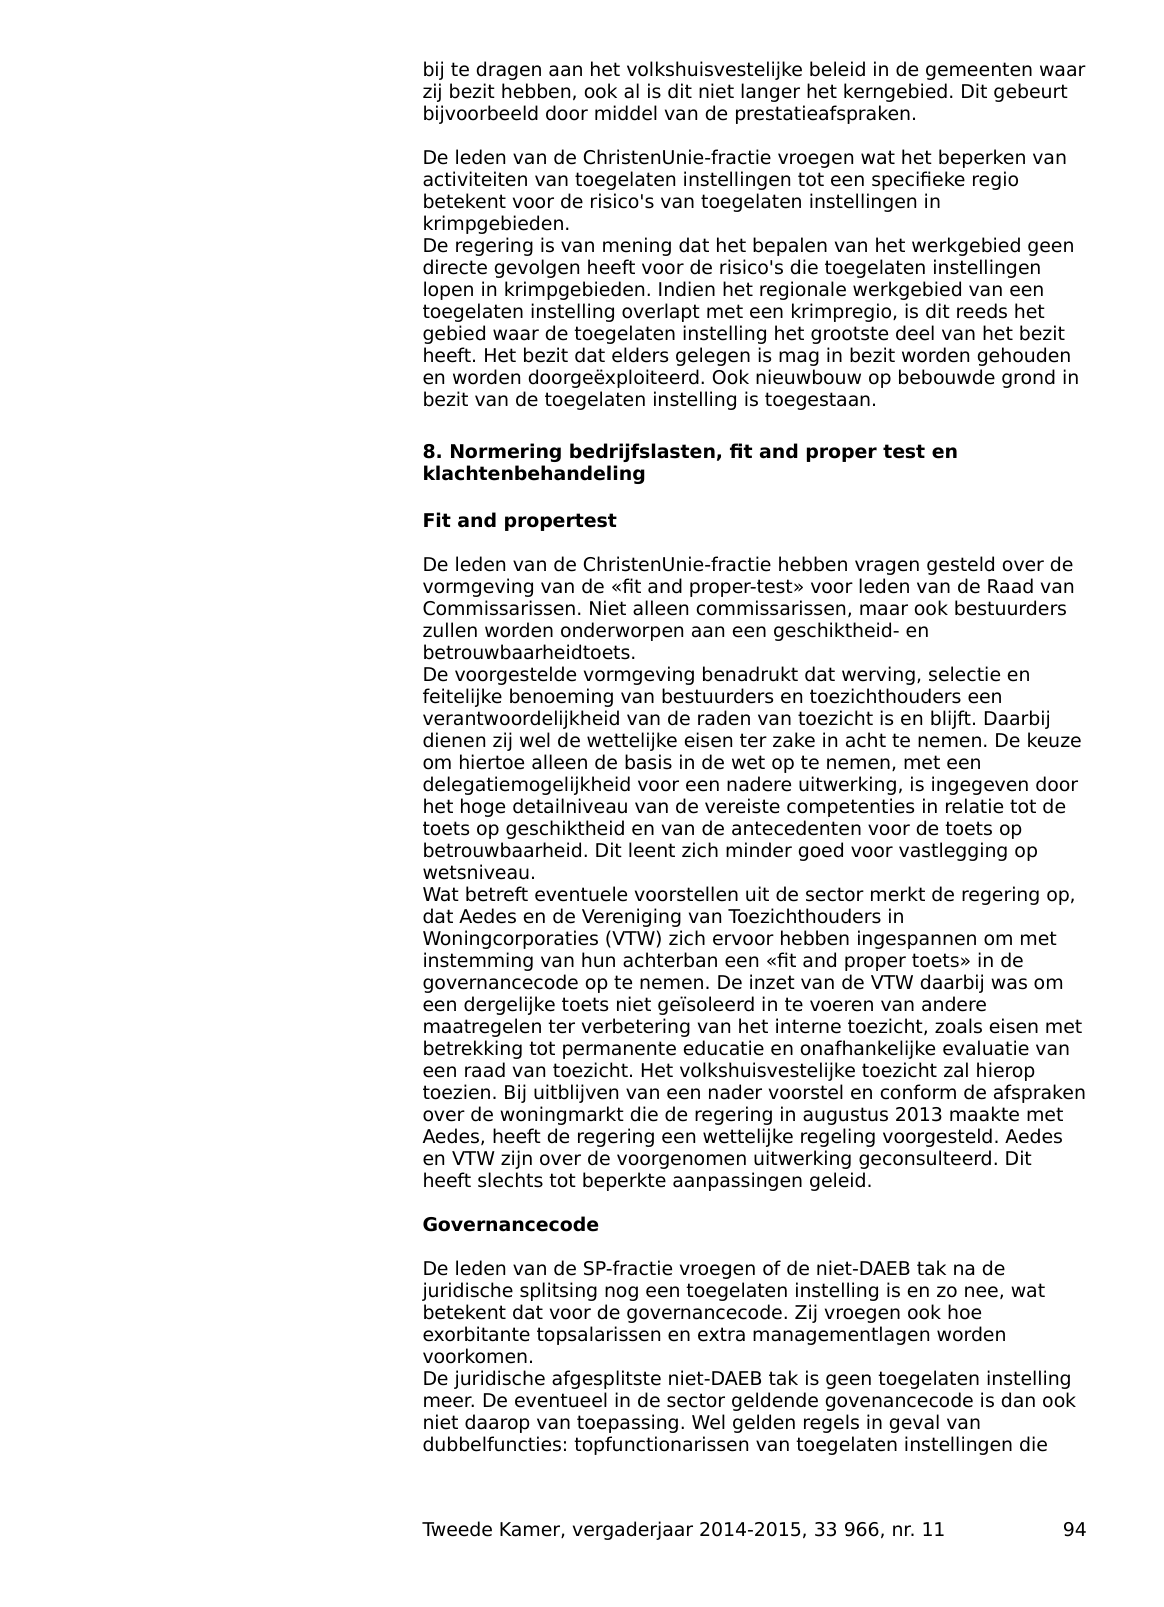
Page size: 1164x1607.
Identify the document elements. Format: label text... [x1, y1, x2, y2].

subtitle Fit and propertest [422, 510, 1087, 532]
subtitle Governancecode [422, 1214, 1087, 1236]
text Wat betreft eventuele voorstellen uit de sector merkt de regering op, dat Aedes en de Vereniging van Toezichthouders in Woningcorporaties (VTW) zich ervoor hebben ingespannen om met instemming van hun achterban een «fit and proper toets» in de governancecode op te nemen. De inzet van de VTW daarbij was om een dergelijke toets niet geïsoleerd in te voeren van andere maatregelen ter verbetering van het interne toezicht, zoals eisen met betrekking tot permanente educatie en onafhankelijke evaluatie van een raad van toezicht. Het volkshuisvestelijke toezicht zal hierop toezien. Bij uitblijven van een nader voorstel en conform de afspraken over de woningmarkt die de regering in augustus 2013 maakte met Aedes, heeft de regering een wettelijke regeling voorgesteld. Aedes en VTW zijn over de voorgenomen uitwerking geconsulteerd. Dit heeft slechts tot beperkte aanpassingen geleid. [422, 884, 1087, 1191]
text De regering is van mening dat het bepalen van het werkgebied geen directe gevolgen heeft voor de risico's die toegelaten instellingen lopen in krimpgebieden. Indien het regionale werkgebied van een toegelaten instelling overlapt met een krimpregio, is dit reeds het gebied waar de toegelaten instelling het grootste deel van het bezit heeft. Het bezit dat elders gelegen is mag in bezit worden gehouden en worden doorgeëxploiteerd. Ook nieuwbouw op bebouwde grond in bezit van de toegelaten instelling is toegestaan. [422, 235, 1087, 411]
text De leden van de SP-fractie vroegen of de niet-DAEB tak na de juridische splitsing nog een toegelaten instelling is en zo nee, wat betekent dat voor de governancecode. Zij vroegen ook hoe exorbitante topsalarissen en extra managementlagen worden voorkomen. [422, 1258, 1087, 1368]
text De juridische afgesplitste niet-DAEB tak is geen toegelaten instelling meer. De eventueel in de sector geldende govenancecode is dan ook niet daarop van toepassing. Wel gelden regels in geval van dubbelfuncties: topfunctionarissen van toegelaten instellingen die [422, 1368, 1087, 1456]
text De voorgestelde vormgeving benadrukt dat werving, selectie en feitelijke benoeming van bestuurders en toezichthouders een verantwoordelijkheid van de raden van toezicht is en blijft. Daarbij dienen zij wel de wettelijke eisen ter zake in acht te nemen. De keuze om hiertoe alleen de basis in de wet op te nemen, met een delegatiemogelijkheid voor een nadere uitwerking, is ingegeven door het hoge detailniveau van de vereiste competenties in relatie tot de toets op geschiktheid en van de antecedenten voor de toets op betrouwbaarheid. Dit leent zich minder goed voor vastlegging op wetsniveau. [422, 664, 1087, 884]
text bij te dragen aan het volkshuisvestelijke beleid in de gemeenten waar zij bezit hebben, ook al is dit niet langer het kerngebied. Dit gebeurt bijvoorbeeld door middel van de prestatieafspraken. [422, 59, 1087, 125]
text De leden van de ChristenUnie-fractie vroegen wat het beperken van activiteiten van toegelaten instellingen tot een specifieke regio betekent voor de risico's van toegelaten instellingen in krimpgebieden. [422, 147, 1087, 235]
text De leden van de ChristenUnie-fractie hebben vragen gesteld over de vormgeving van de «fit and proper-test» voor leden van de Raad van Commissarissen. Niet alleen commissarissen, maar ook bestuurders zullen worden onderworpen aan een geschiktheid- en betrouwbaarheidtoets. [422, 554, 1087, 664]
subtitle 8. Normering bedrijfslasten, fit and proper test en klachtenbehandeling [422, 441, 1087, 485]
